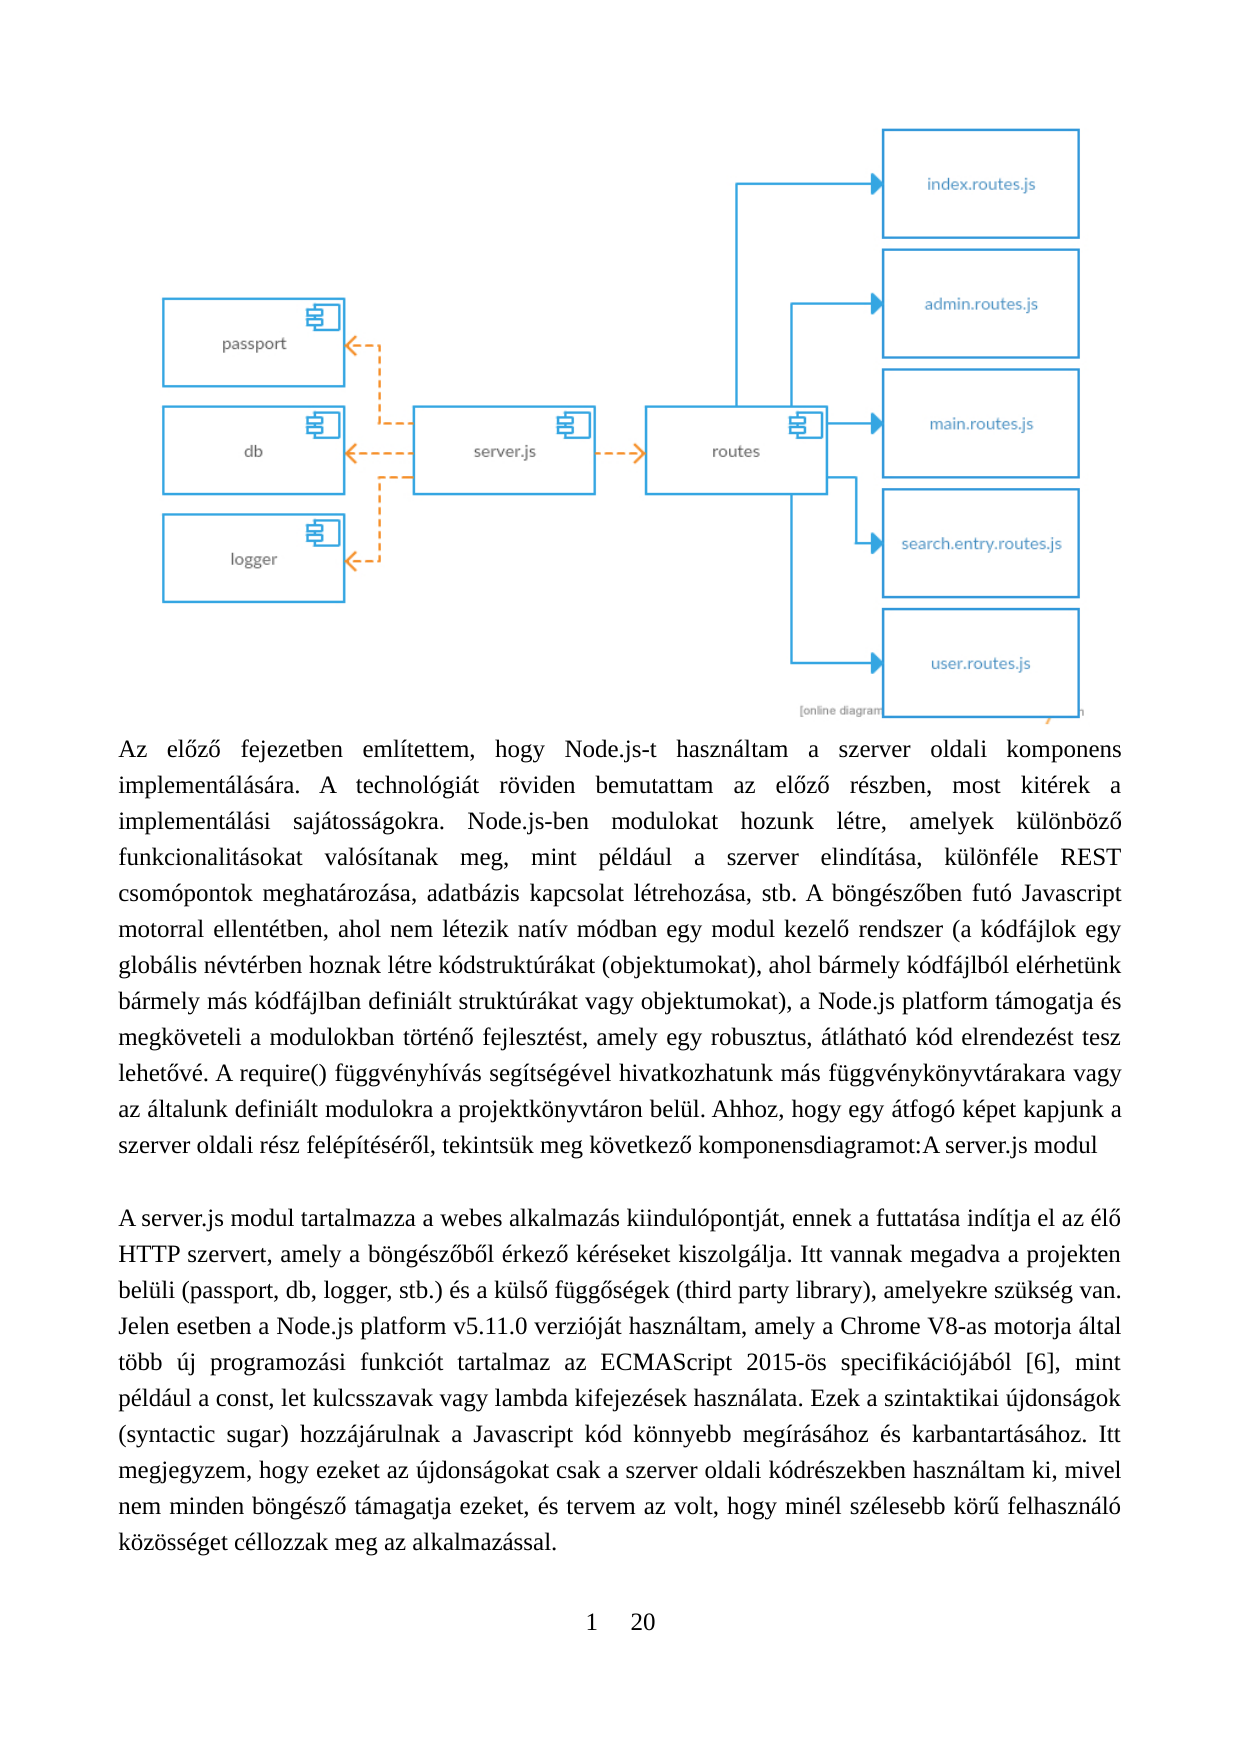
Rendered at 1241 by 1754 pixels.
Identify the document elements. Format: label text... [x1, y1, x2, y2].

picture [150, 118, 1091, 729]
subtitle Az előző fejezetben említettem, hogy Node.js-t használtam a szerver oldali komponens implementálására. A technológiát röviden bemutattam az előző részben, most kitérek a implementálási sajátosságokra. Node.js-ben modulokat hozunk létre, amelyek különböző funkcionalitásokat valósítanak meg, mint például a szerver elindítása, különféle REST csomópontok meghatározása, adatbázis kapcsolat létrehozása, stb. A böngészőben futó Javascript motorral ellentétben, ahol nem létezik natív módban egy modul kezelő rendszer (a kódfájlok egy globális névtérben hoznak létre kódstruktúrákat (objektumokat), ahol bármely kódfájlból elérhetünk bármely más kódfájlban definiált struktúrákat vagy objektumokat), a Node.js platform támogatja és megköveteli a modulokban történő fejlesztést, amely egy robusztus, átlátható kód elrendezést tesz lehetővé. A require() függvényhívás segítségével hivatkozhatunk más függvénykönyvtárakara vagy az általunk definiált modulokra a projektkönyvtáron belül. Ahhoz, hogy egy átfogó képet kapjunk a szerver oldali rész felépítéséről, tekintsük meg következő komponensdiagramot:A server.js modul [118, 729, 1122, 1161]
subtitle A server.js modul tartalmazza a webes alkalmazás kiindulópontját, ennek a futtatása indítja el az élő HTTP szervert, amely a böngészőből érkező kéréseket kiszolgálja. Itt vannak megadva a projekten belüli (passport, db, logger, stb.) és a külső függőségek (third party library), amelyekre szükség van. Jelen esetben a Node.js platform v5.11.0 verzióját használtam, amely a Chrome V8-as motorja által több új programozási funkciót tartalmaz az ECMAScript 2015-ös specifikációjából [6], mint például a const, let kulcsszavak vagy lambda kifejezések használata. Ezek a szintaktikai újdonságok (syntactic sugar) hozzájárulnak a Javascript kód könnyebb megírásához és karbantartásához. Itt megjegyzem, hogy ezeket az újdonságokat csak a szerver oldali kódrészekben használtam ki, mivel nem minden böngésző támagatja ezeket, és tervem az volt, hogy minél szélesebb körű felhasználó közösséget céllozzak meg az alkalmazással. [118, 1197, 1122, 1558]
